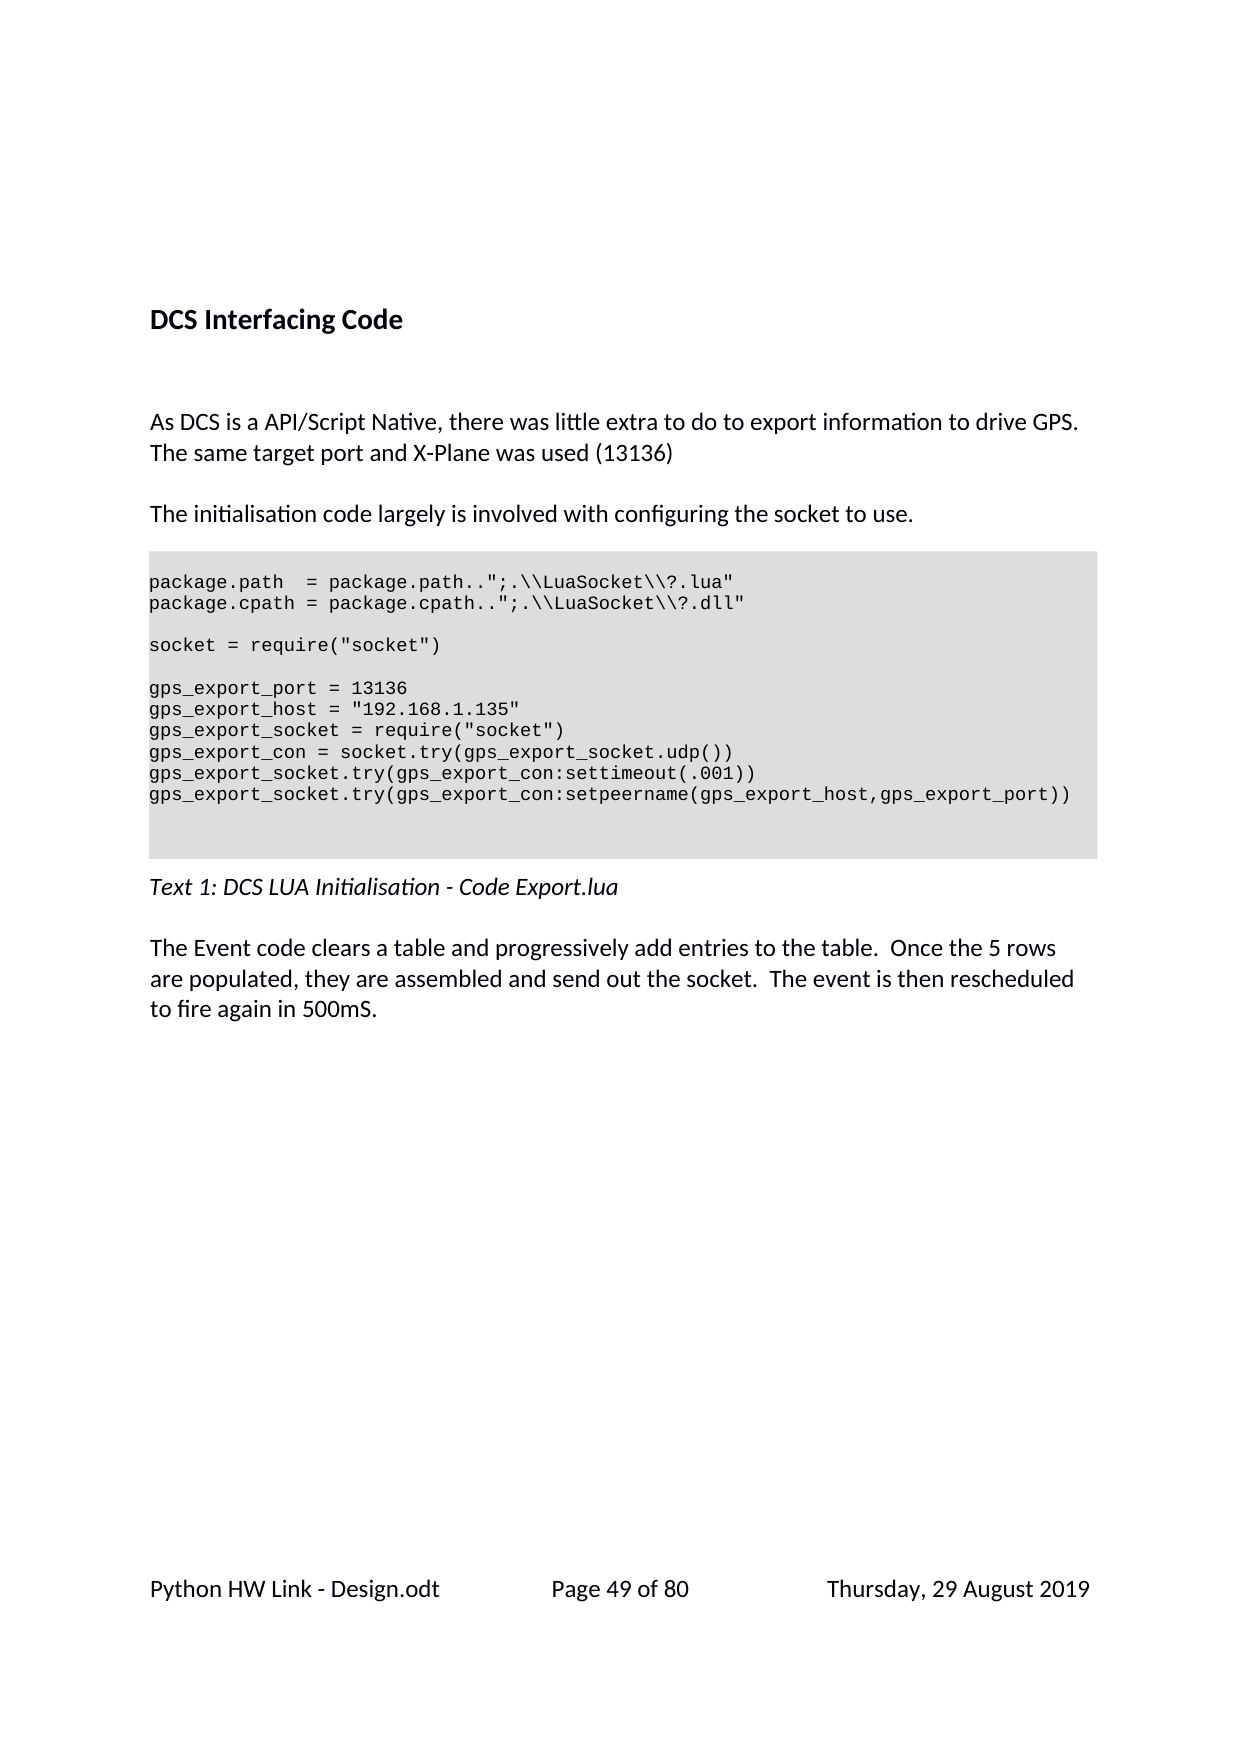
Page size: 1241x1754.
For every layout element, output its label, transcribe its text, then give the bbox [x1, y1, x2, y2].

subtitle DCS Interfacing Code [150, 301, 1090, 337]
text Text 1: DCS LUA Initialisation - Code Export.lua [149, 859, 1097, 902]
text The initialisation code largely is involved with configuring the socket to use. [150, 498, 1090, 528]
text As DCS is a API/Script Native, there was little extra to do to export information to drive GPS. The same target port and X-Plane was used (13136) [150, 406, 1090, 467]
text The Event code clears a table and progressively add entries to the table. Once the 5 rows are populated, they are assembled and send out the socket. The event is then rescheduled to fire again in 500mS. [150, 932, 1090, 1024]
